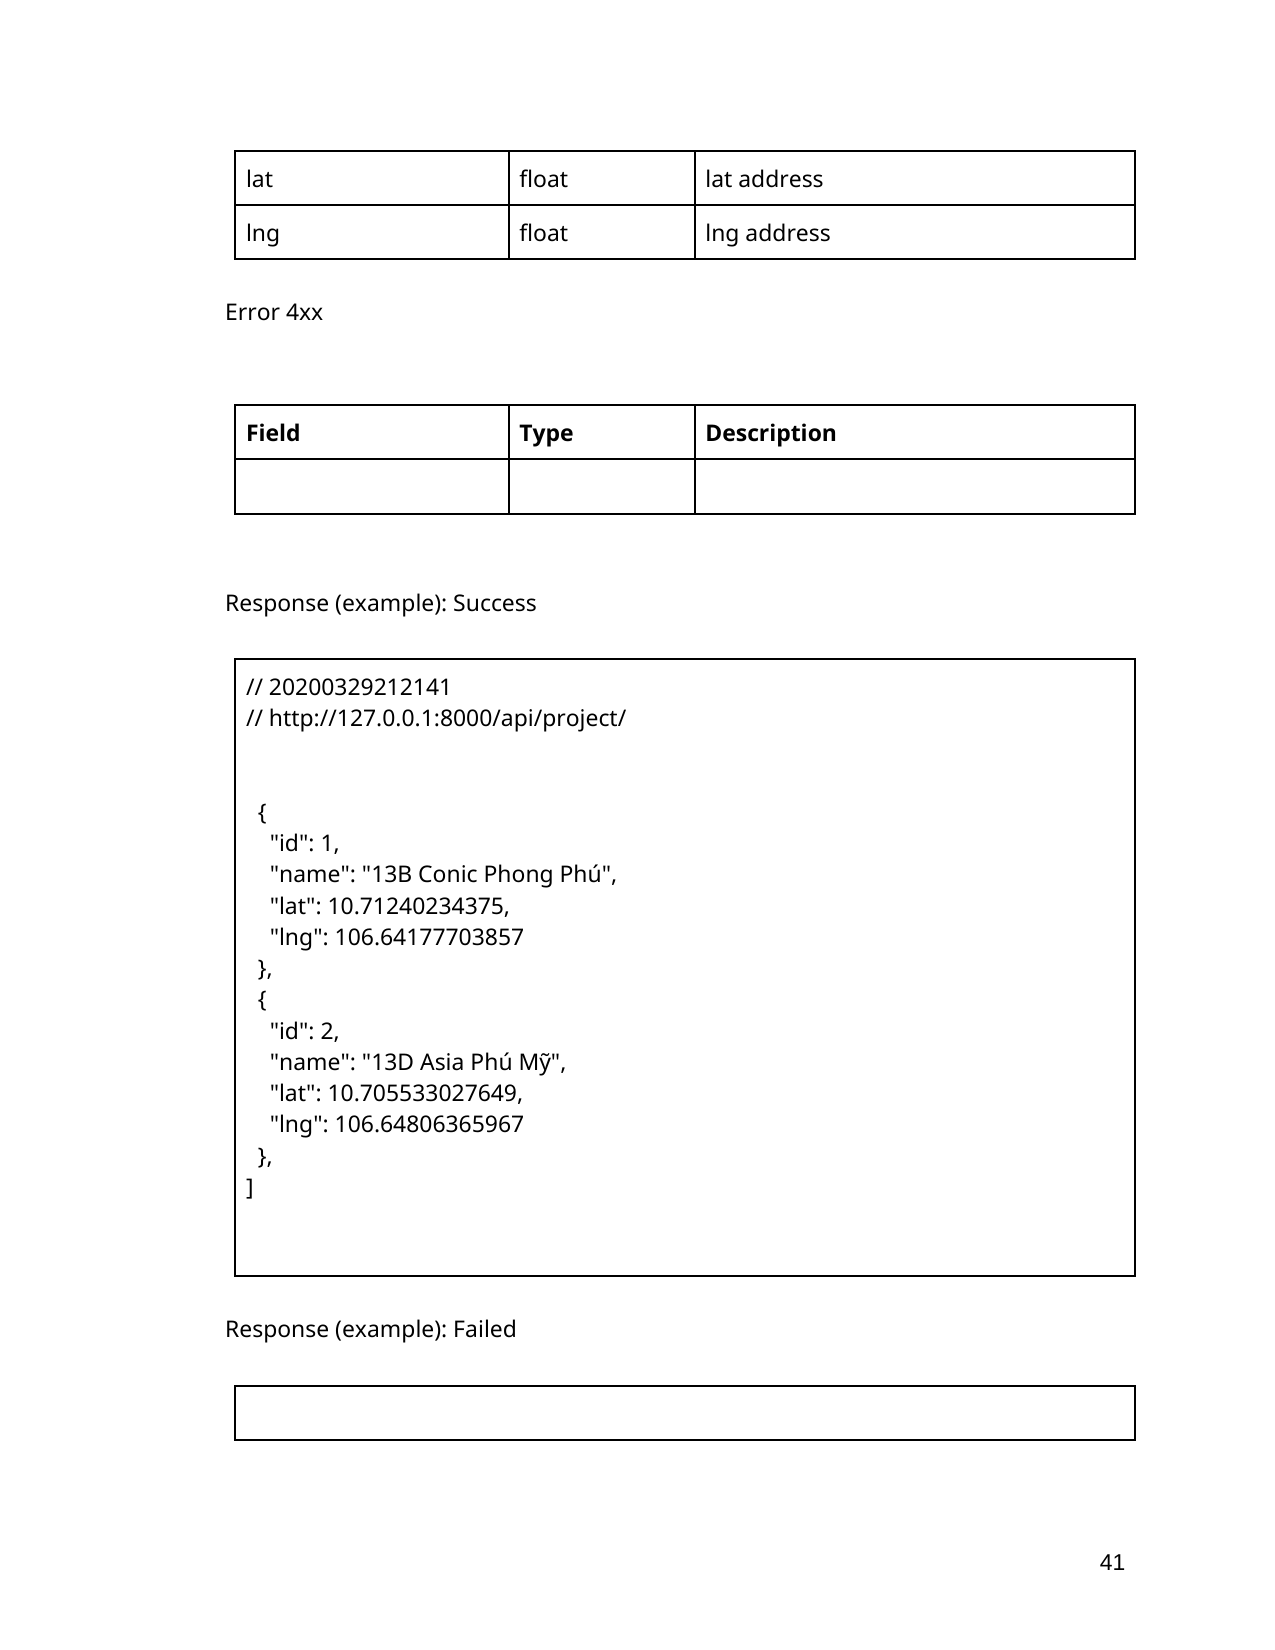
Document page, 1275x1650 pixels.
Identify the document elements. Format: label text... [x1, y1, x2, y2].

table_cell lat [236, 152, 508, 204]
table_header [236, 1387, 1134, 1439]
table_cell lng address [696, 206, 1134, 258]
table_cell float [510, 152, 694, 204]
table_cell float [510, 206, 694, 258]
table_header Field [236, 406, 508, 458]
table_cell [510, 460, 694, 512]
table_cell lng [236, 206, 508, 258]
text Response (example): Success [225, 586, 1125, 618]
table_header // 20200329212141 // http://127.0.0.1:8000/api/project/ { "id": 1, "name": "13B Conic Phong Phú", "lat": 10.71240234375, "lng": 106.64177703857 }, { "id": 2, "name": "13D Asia Phú Mỹ", "lat": 10.705533027649, "lng": 106.64806365967 }, ] [236, 660, 1134, 1275]
table_cell [696, 460, 1134, 512]
table_header Type [510, 406, 694, 458]
table_cell lat address [696, 152, 1134, 204]
table_header Description [696, 406, 1134, 458]
text Response (example): Failed [225, 1313, 1125, 1344]
text Error 4xx [225, 296, 1125, 328]
table_cell [236, 460, 508, 512]
